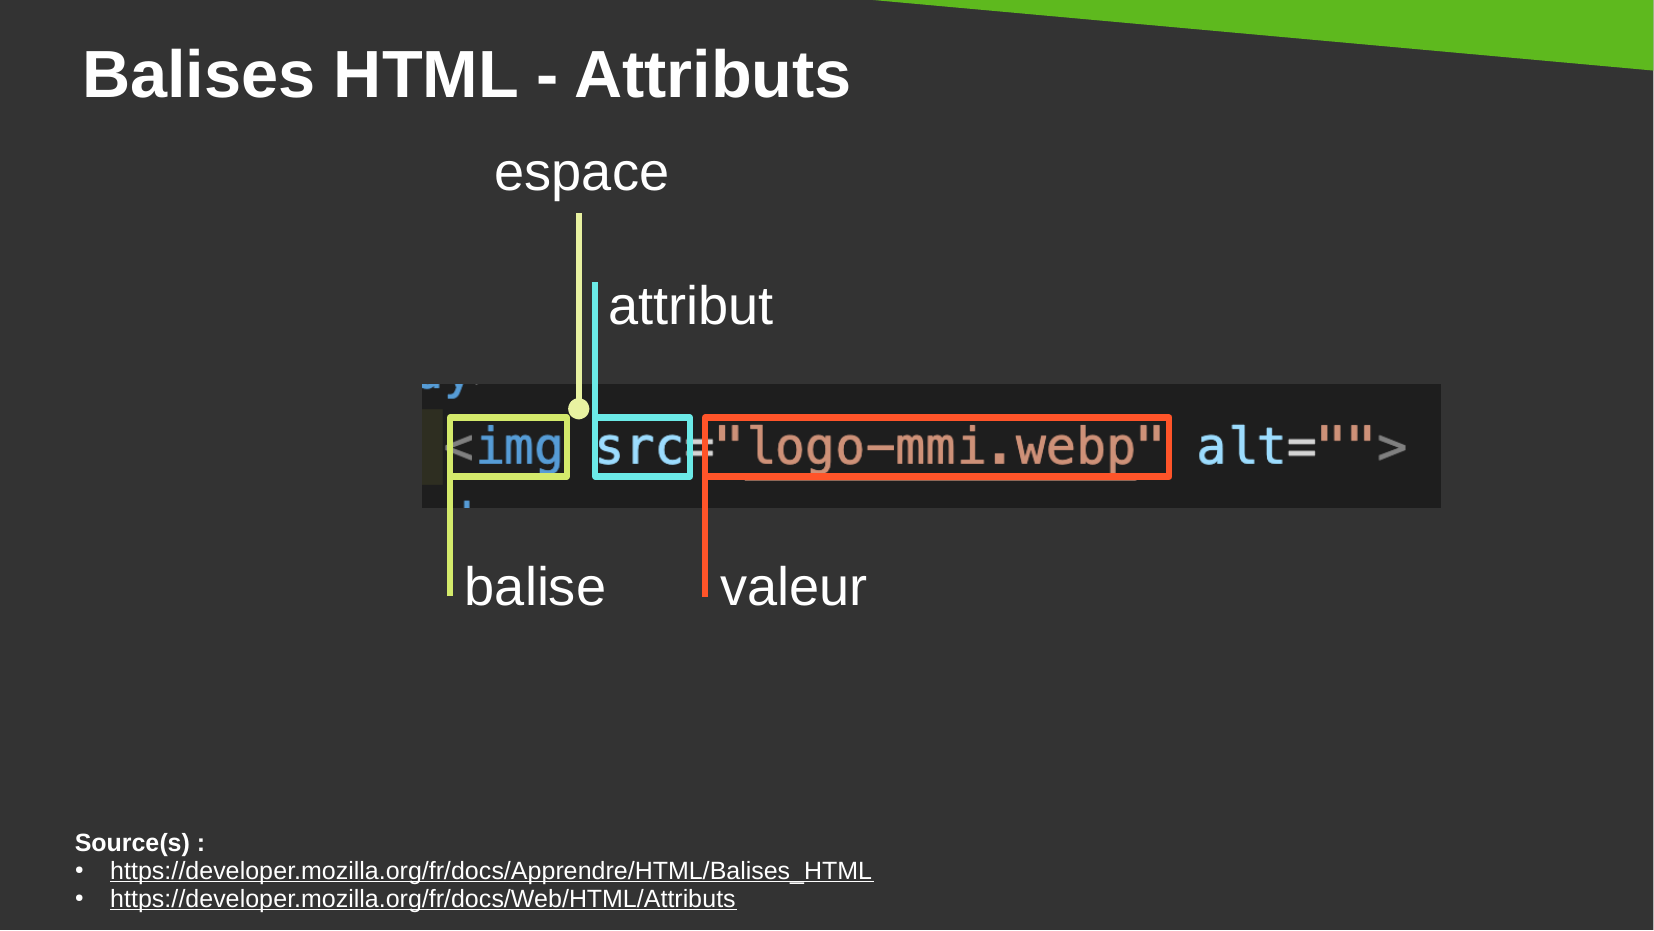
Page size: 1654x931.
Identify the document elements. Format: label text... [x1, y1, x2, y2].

title balise [464, 556, 650, 619]
picture [453, 421, 564, 473]
text_box Source(s) : https://developer.mozilla.org/fr/docs/Apprendre/HTML/Balises_HTML https://developer.mozilla.org/fr/docs/Web/HTML/Attributs [60, 821, 1546, 921]
title espace [372, 141, 793, 204]
picture [453, 384, 1441, 508]
text_box [873, 0, 1654, 71]
title attribut [608, 276, 1029, 339]
picture [708, 421, 1166, 473]
picture [598, 421, 687, 473]
picture [422, 384, 576, 508]
title Balises HTML - Attributs [82, 37, 1571, 114]
title valeur [720, 556, 1141, 619]
